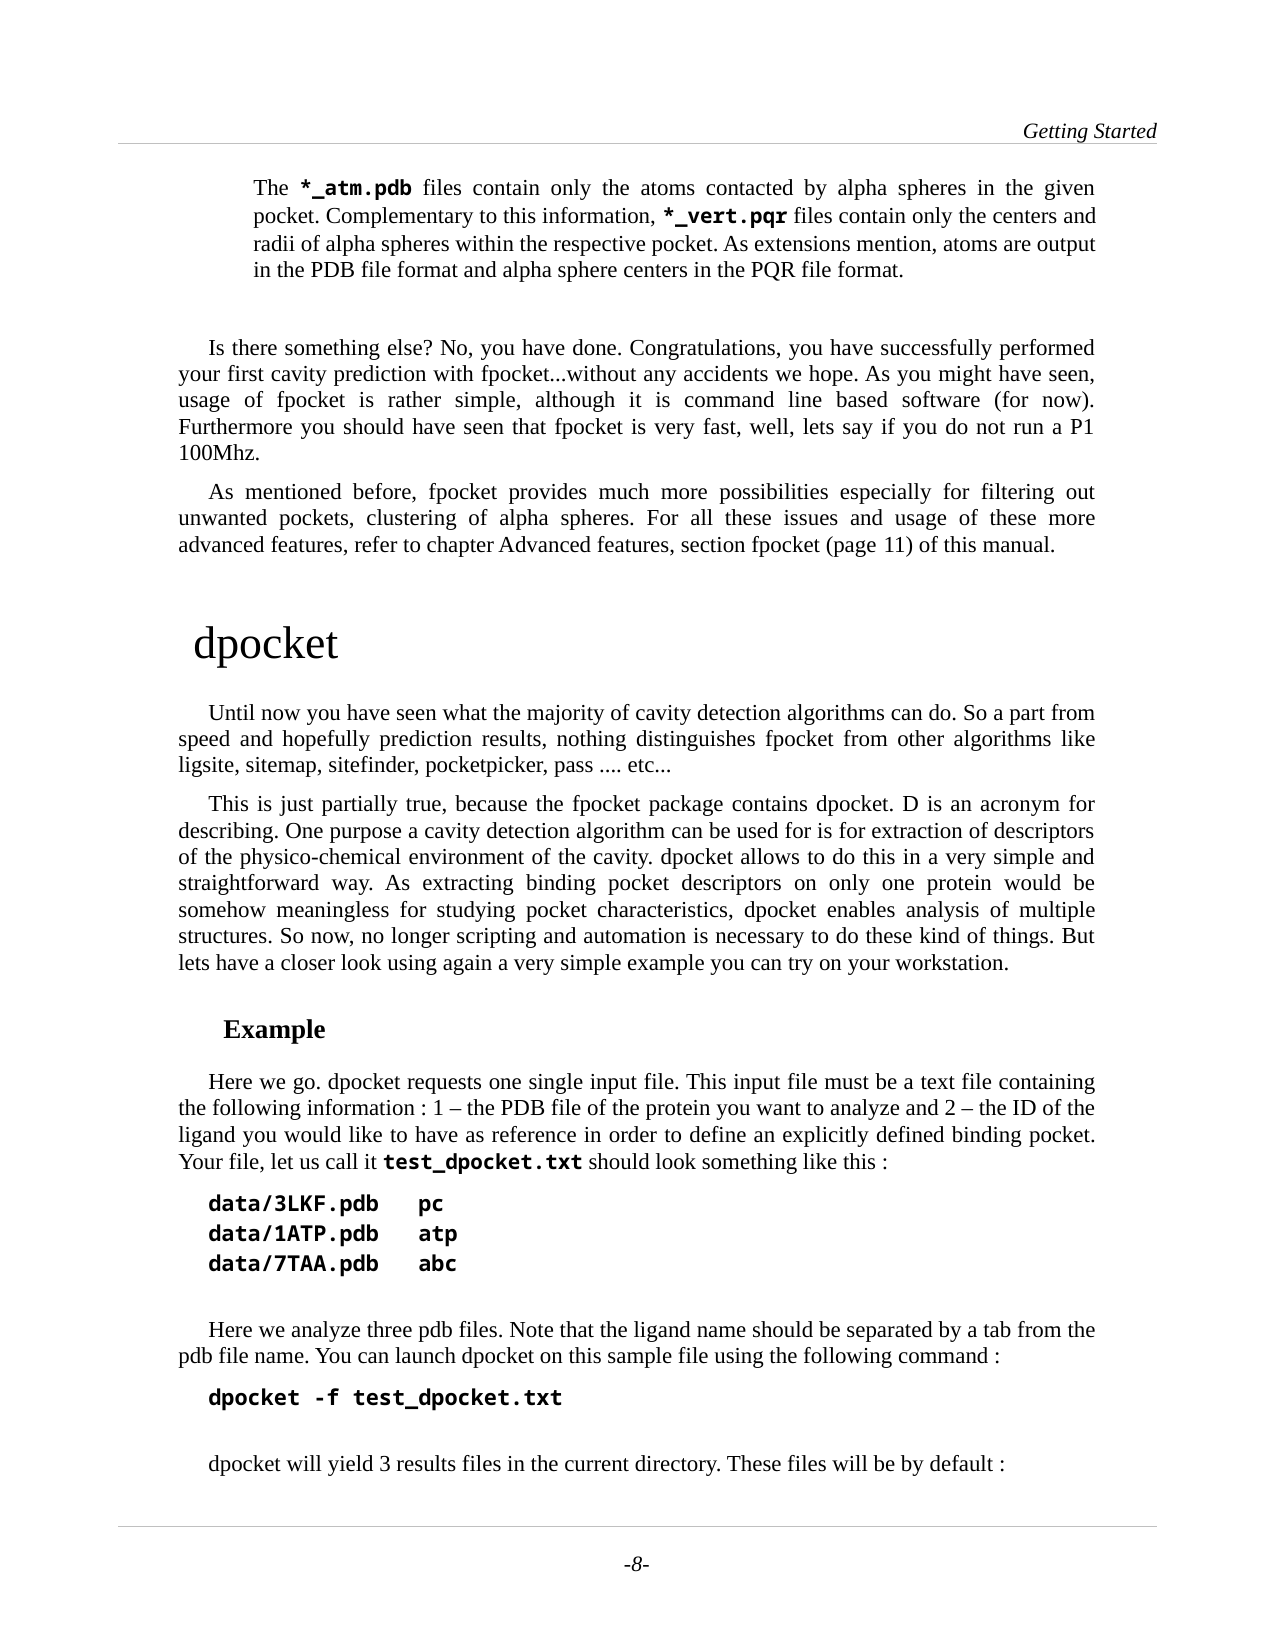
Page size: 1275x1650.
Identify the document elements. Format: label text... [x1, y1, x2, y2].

text Here we go. dpocket requests one single input file. This input file must be a text file containing the following information : 1 – the PDB file of the protein you want to analyze and 2 – the ID of the ligand you would like to have as reference in order to define an explicitly defined binding pocket. Your file, let us call it test_dpocket.txt should look something like this : [178, 1068, 1097, 1176]
text data/7TAA.pdb abc [208, 1248, 1157, 1277]
text This is just partially true, because the fpocket package contains dpocket. D is an acronym for describing. One purpose a cavity detection algorithm can be used for is for extraction of descriptors of the physico-chemical environment of the cavity. dpocket allows to do this in a very simple and straightforward way. As extracting binding pocket descriptors on only one protein would be somehow meaningless for studying pocket characteristics, dpocket enables analysis of multiple structures. So now, no longer scripting and automation is necessary to do these kind of things. But lets have a closer look using again a very simple example you can try on your workstation. [178, 790, 1097, 975]
text dpocket -f test_dpocket.txt [208, 1381, 1157, 1411]
text Here we analyze three pdb files. Note that the ligand name should be separated by a tab from the pdb file name. You can launch dpocket on this sample file using the following command : [178, 1316, 1097, 1369]
subtitle Example [223, 1013, 1157, 1044]
text data/3LKF.pdb pc [208, 1188, 1157, 1218]
text dpocket will yield 3 results files in the current directory. These files will be by default : [178, 1450, 1097, 1476]
text data/1ATP.pdb atp [208, 1218, 1157, 1248]
list The *_atm.pdb files contain only the atoms contacted by alpha spheres in the given pocket. Complementary to this information, *_vert.pqr files contain only the centers and radii of alpha spheres within the respective pocket. As extensions mention, atoms are output in the PDB file format and alpha sphere centers in the PQR file format. [216, 173, 1097, 282]
text Until now you have seen what the majority of cavity detection algorithms can do. So a part from speed and hopefully prediction results, nothing distinguishes fpocket from other algorithms like ligsite, sitemap, sitefinder, pocketpicker, pass .... etc... [178, 699, 1097, 778]
text As mentioned before, fpocket provides much more possibilities especially for filtering out unwanted pockets, clustering of alpha spheres. For all these issues and usage of these more advanced features, refer to chapter Advanced features, section fpocket (page 11) of this manual. [178, 478, 1097, 557]
text Is there something else? No, you have done. Congratulations, you have successfully performed your first cavity prediction with fpocket...without any accidents we hope. As you might have seen, usage of fpocket is rather simple, although it is command line based software (for now). Furthermore you should have seen that fpocket is very fast, well, lets say if you do not run a P1 100Mhz. [178, 334, 1097, 466]
subtitle dpocket [193, 616, 1157, 669]
